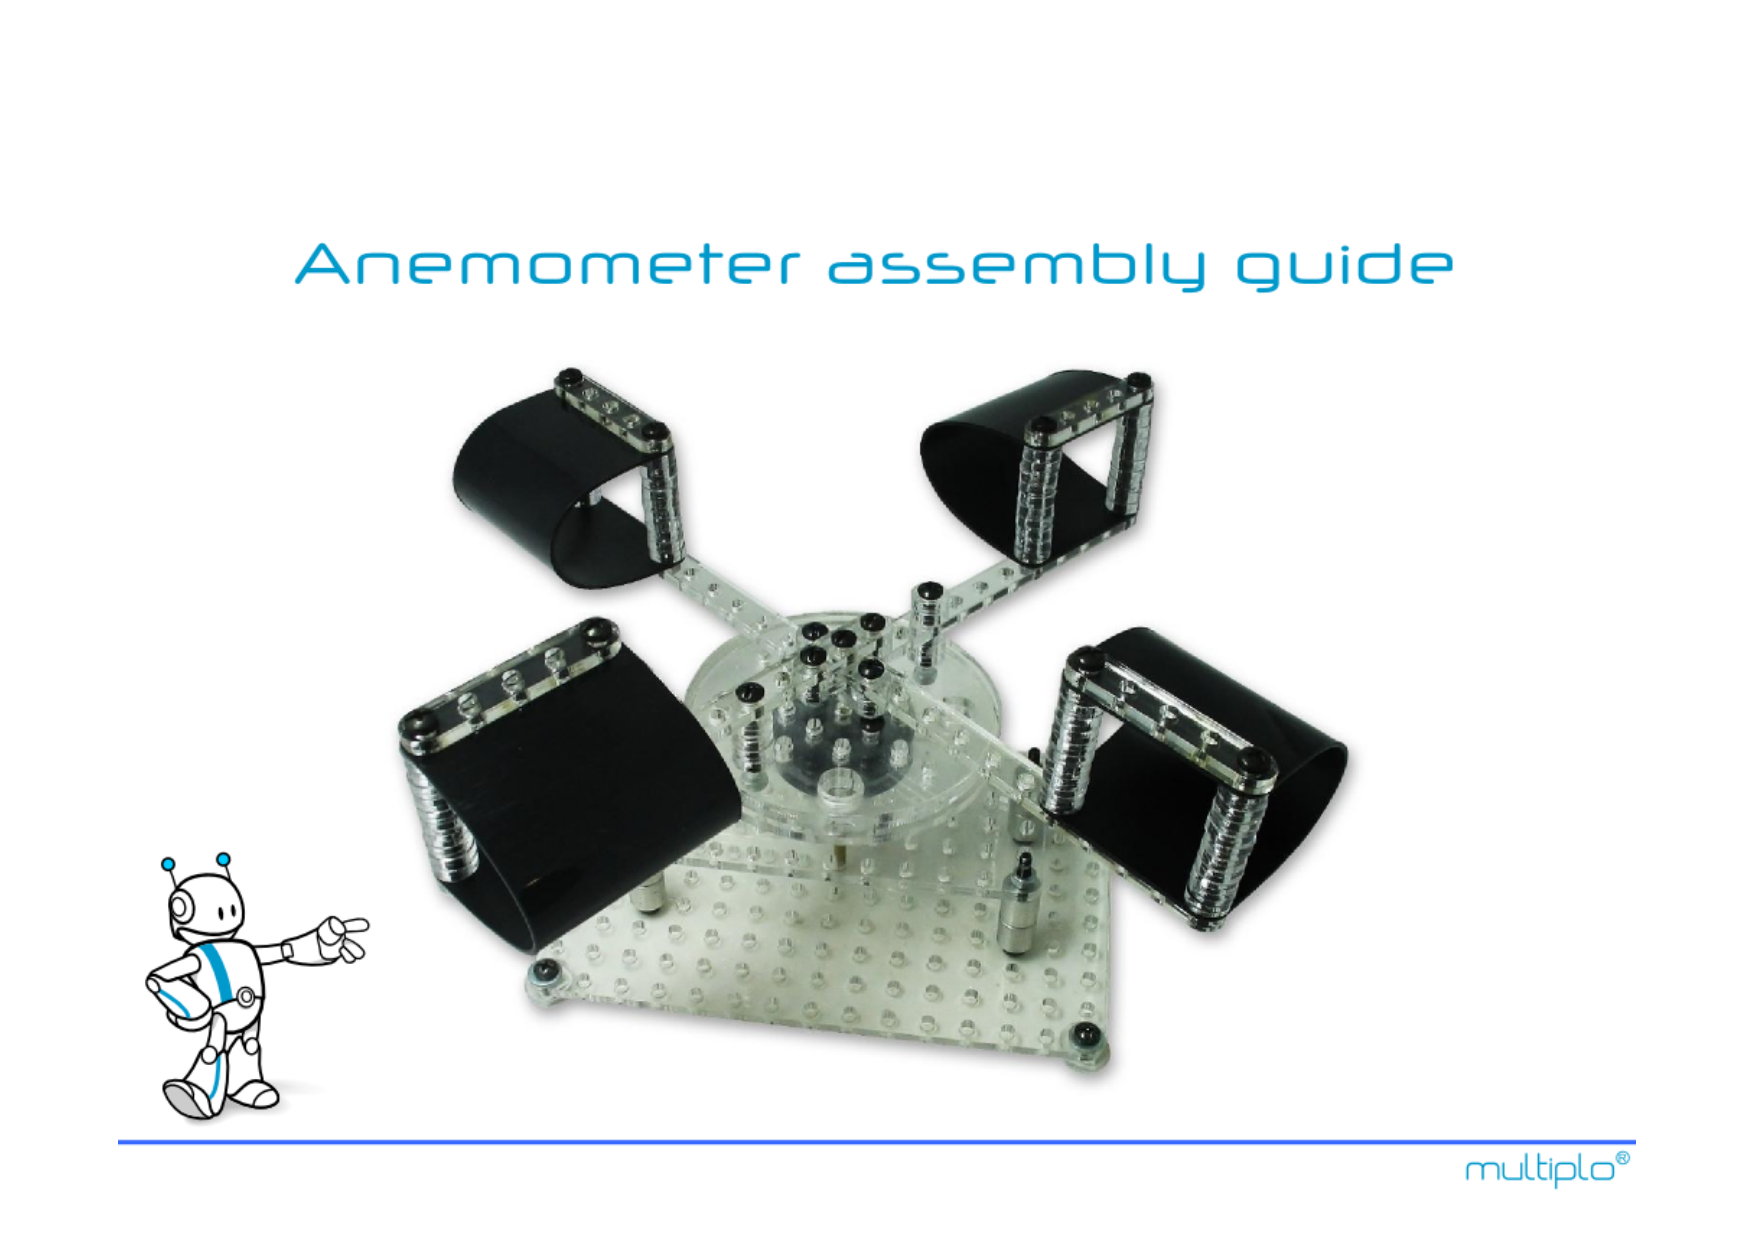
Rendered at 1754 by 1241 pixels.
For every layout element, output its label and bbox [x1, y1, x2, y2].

picture [118, 118, 1636, 1192]
